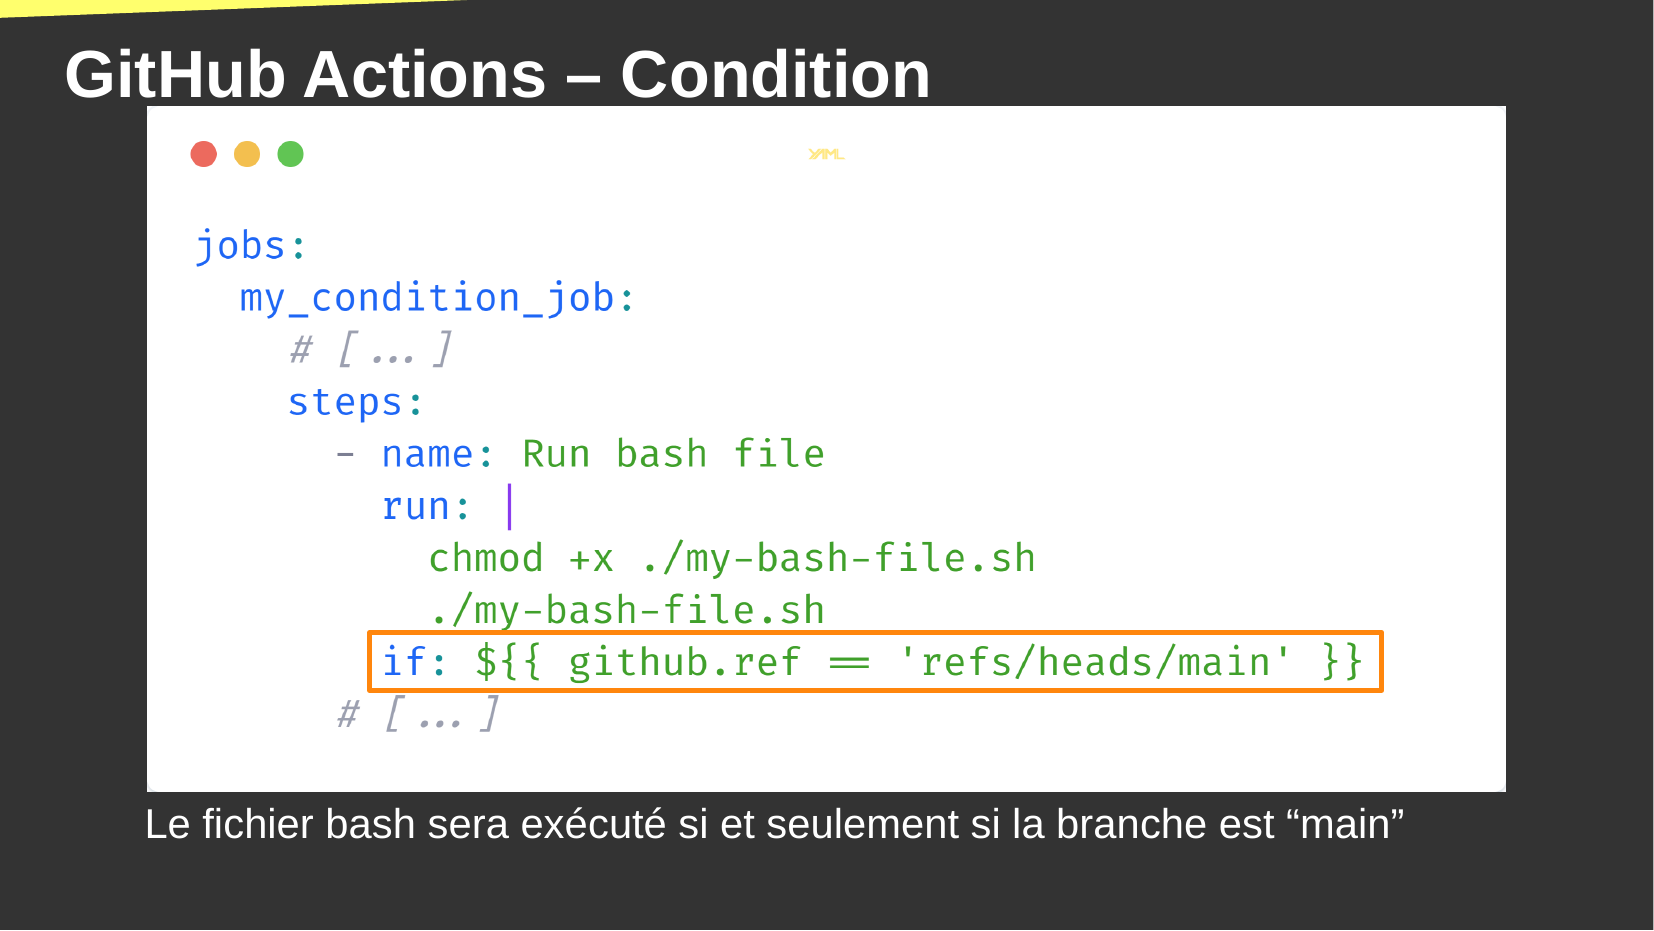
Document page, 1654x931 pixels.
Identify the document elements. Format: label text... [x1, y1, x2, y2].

picture [147, 106, 1506, 792]
title GitHub Actions – Condition [64, 37, 1577, 119]
text_box [0, 0, 467, 18]
text_box Le fichier bash sera exécuté si et seulement si la branche est “main” [129, 793, 1512, 855]
